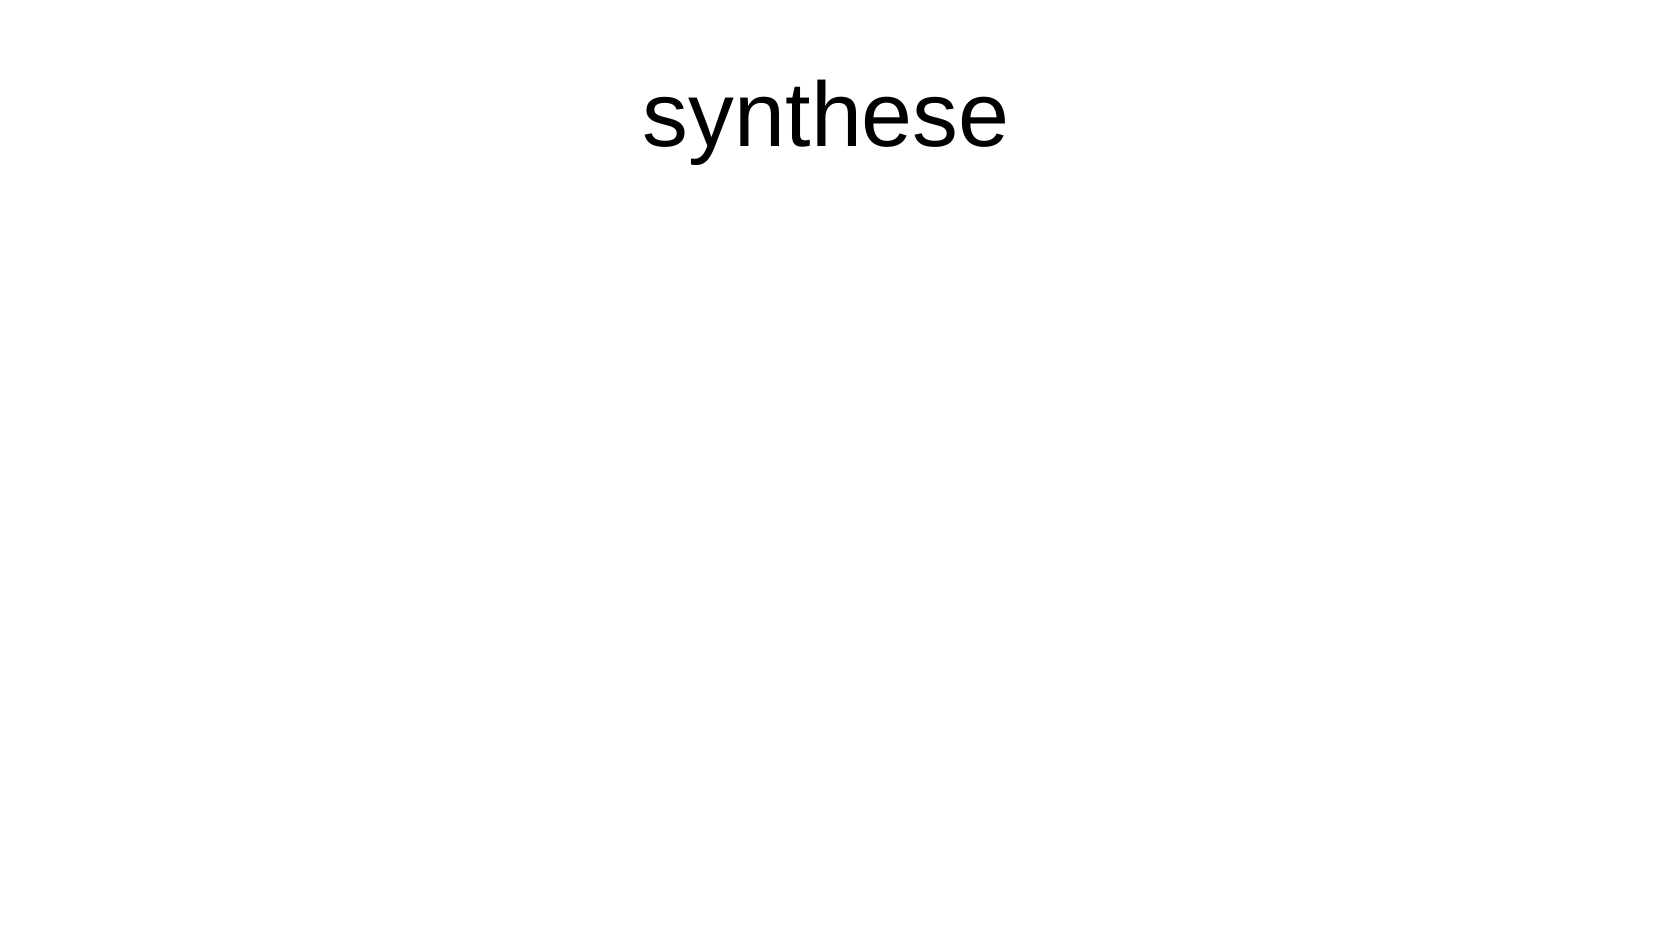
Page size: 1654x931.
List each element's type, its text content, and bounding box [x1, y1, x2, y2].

title synthese [82, 37, 1571, 193]
